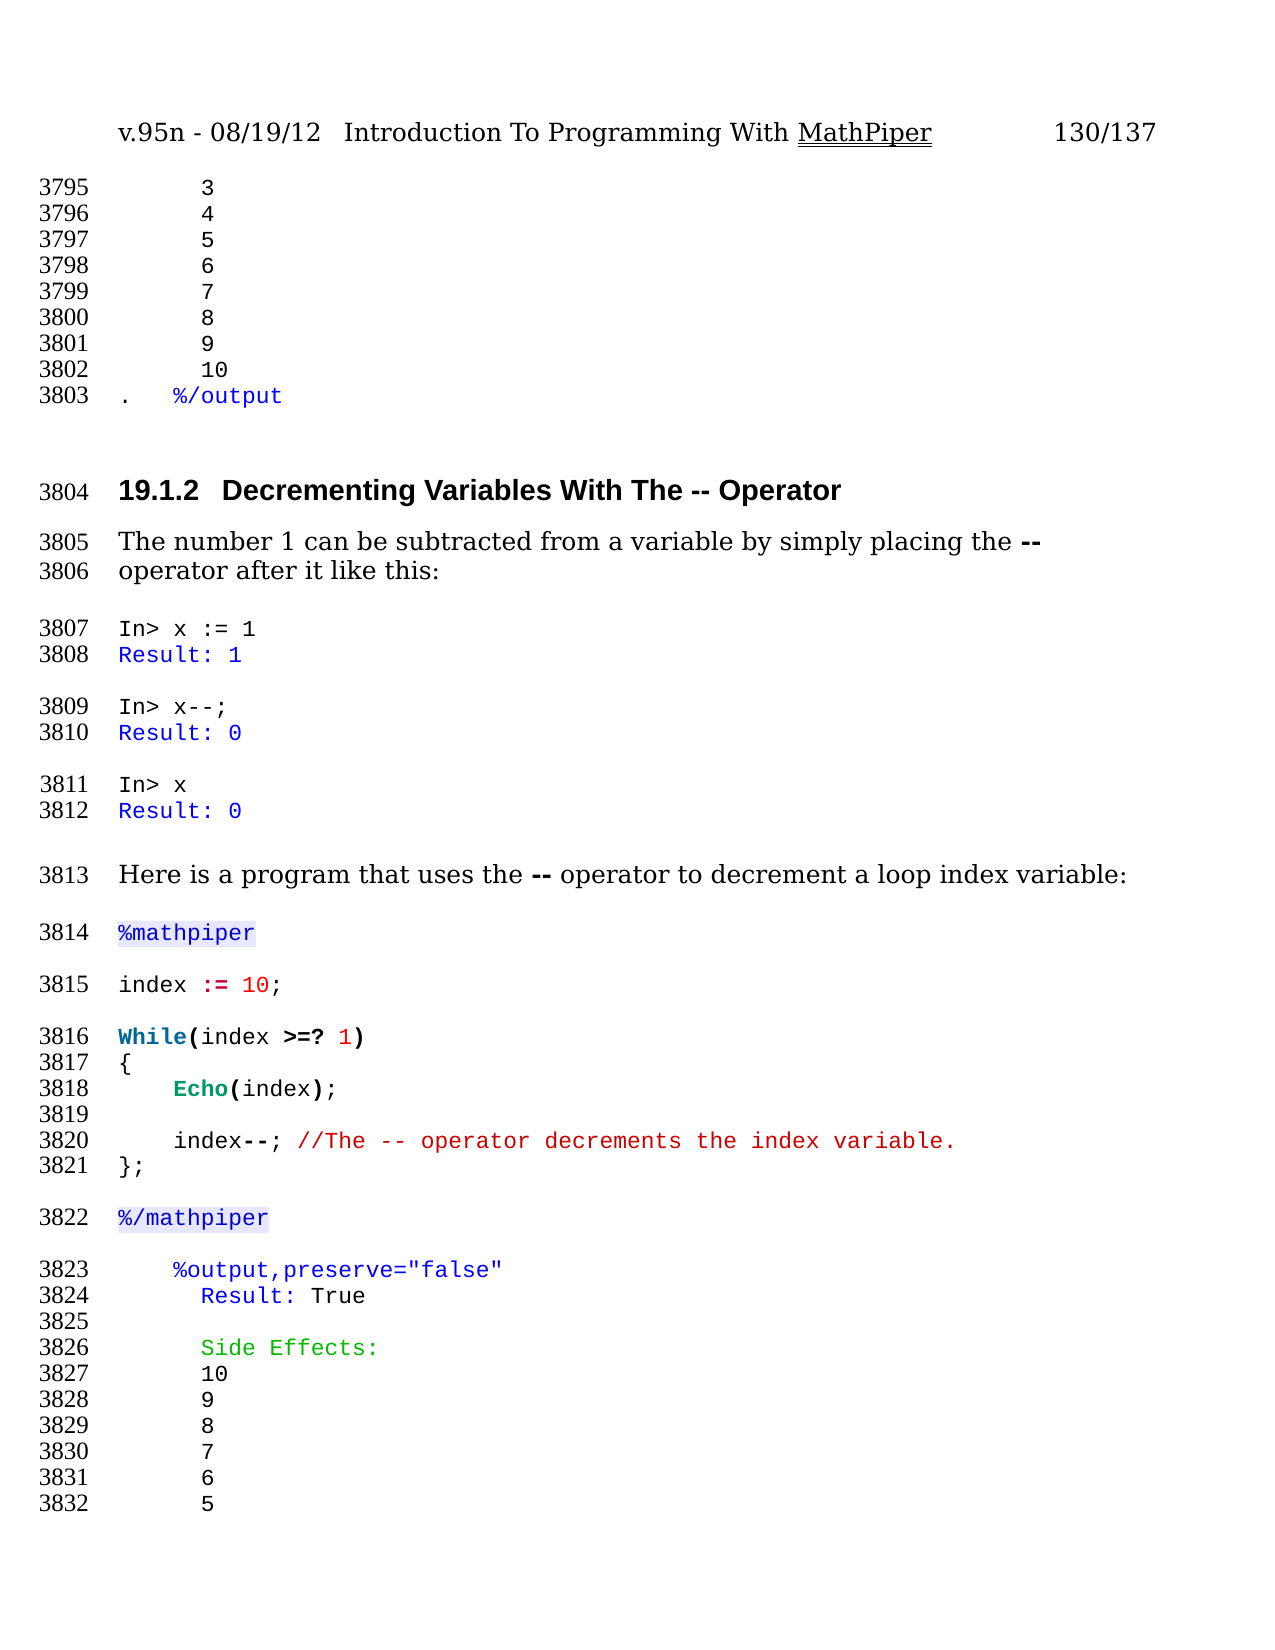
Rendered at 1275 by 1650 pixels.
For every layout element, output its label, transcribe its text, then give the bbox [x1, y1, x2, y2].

text . %/output [118, 384, 1157, 410]
text Side Effects: [118, 1336, 1157, 1362]
text { [118, 1051, 1157, 1077]
text 7 [118, 281, 1157, 306]
text Result: True [118, 1284, 1157, 1311]
text In> x := 1 [118, 618, 1157, 644]
text While(index >=? 1) [118, 1025, 1157, 1051]
text %/mathpiper [118, 1207, 1157, 1233]
text 3 [118, 177, 1157, 203]
text Echo(index); [118, 1077, 1157, 1103]
text %mathpiper [118, 921, 1157, 947]
text index := 10; [118, 973, 1157, 999]
text Result: 0 [118, 721, 1157, 747]
text %output,preserve="false" [118, 1259, 1157, 1284]
text 8 [118, 1414, 1157, 1440]
text 10 [118, 358, 1157, 384]
text 6 [118, 254, 1157, 281]
text 10 [118, 1362, 1157, 1388]
text 8 [118, 306, 1157, 332]
text The number 1 can be subtracted from a variable by simply placing the -- operator after it like this: [118, 527, 1157, 586]
text 4 [118, 203, 1157, 229]
text index--; //The -- operator decrements the index variable. [118, 1129, 1157, 1155]
text In> x [118, 773, 1157, 799]
text 9 [118, 1388, 1157, 1414]
text 5 [118, 229, 1157, 254]
text 9 [118, 332, 1157, 358]
text 7 [118, 1440, 1157, 1466]
text Result: 1 [118, 644, 1157, 669]
text 5 [118, 1492, 1157, 1518]
text }; [118, 1155, 1157, 1181]
text Here is a program that uses the -- operator to decrement a loop index variable: [118, 860, 1157, 889]
text Result: 0 [118, 799, 1157, 825]
text In> x--; [118, 696, 1157, 721]
subtitle Decrementing Variables With The -- Operator [118, 473, 1157, 506]
text 6 [118, 1466, 1157, 1492]
